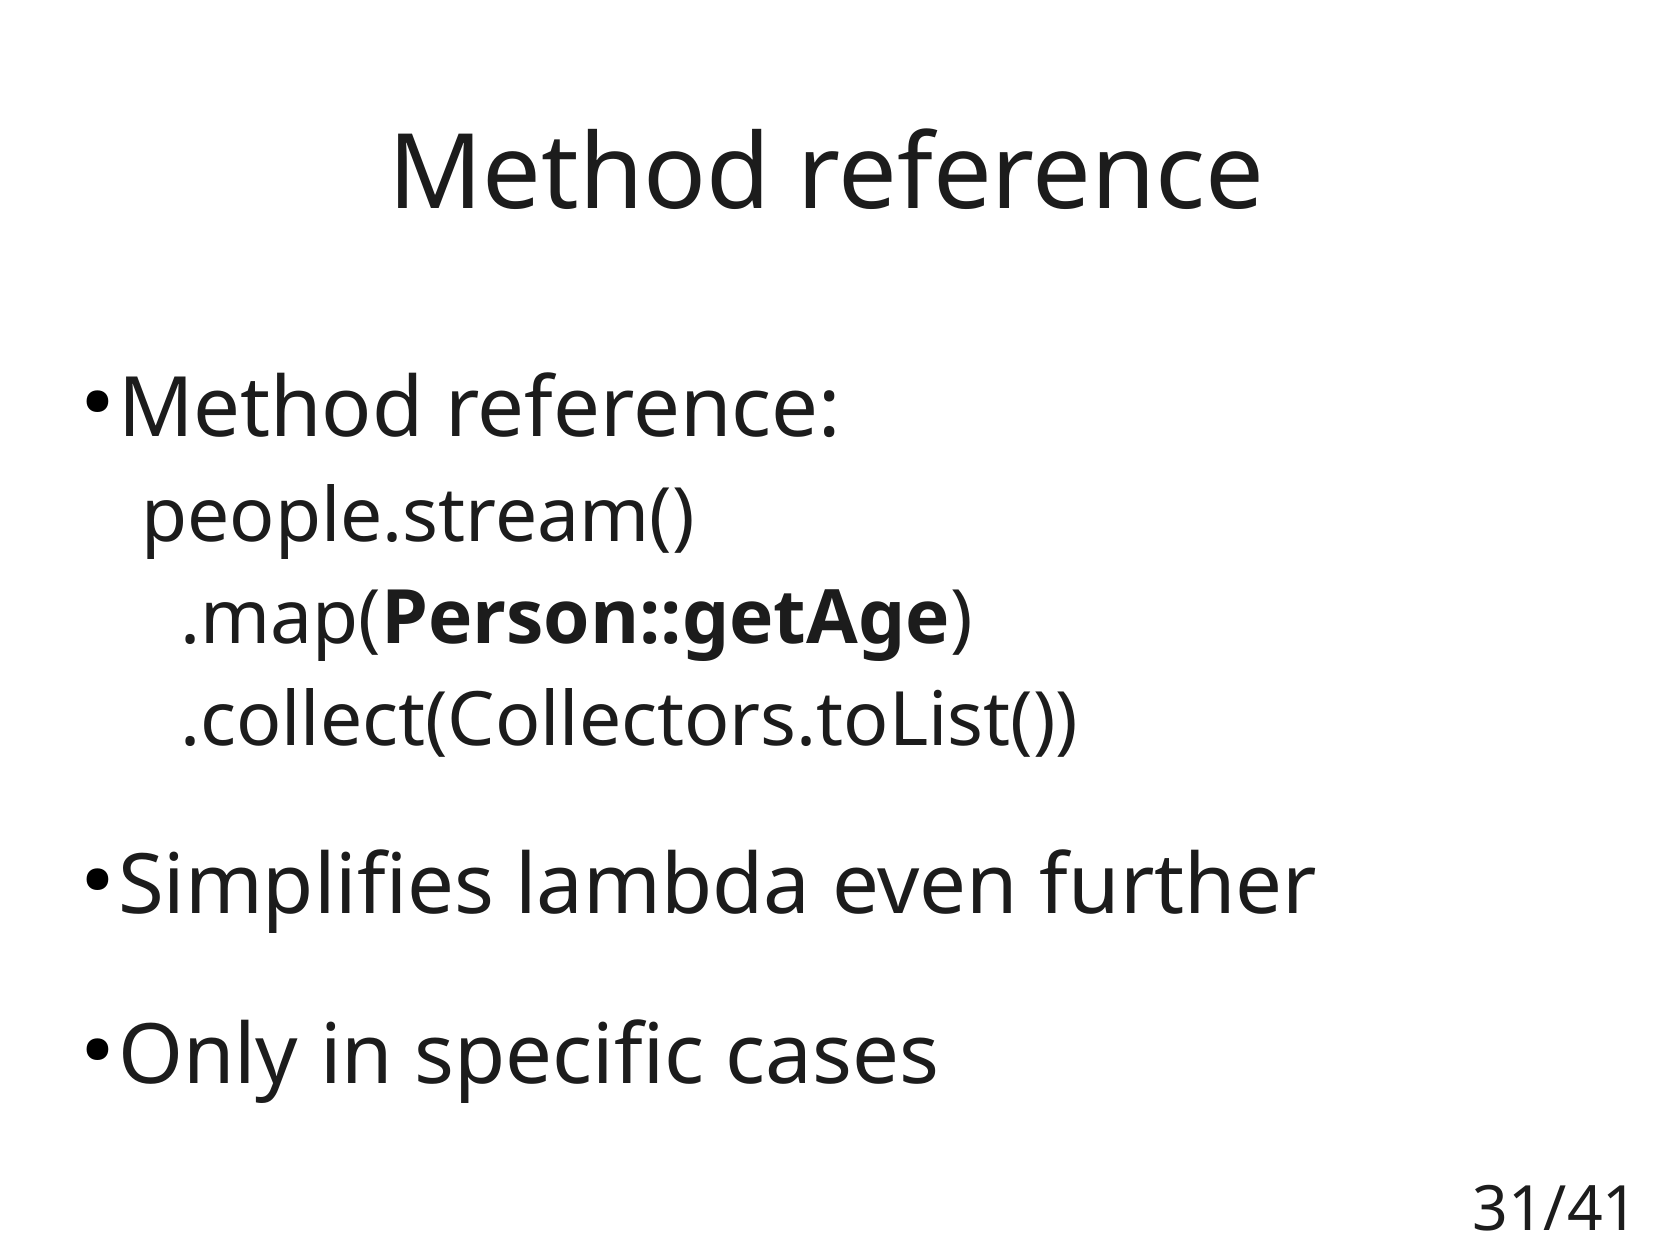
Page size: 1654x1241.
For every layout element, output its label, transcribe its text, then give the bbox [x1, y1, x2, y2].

text_box <numer>/41 [1071, 1155, 1654, 1241]
title Method reference [82, 64, 1571, 272]
subtitle Method reference: people.stream() .map(Person::getAge) .collect(Collectors.toList()) Simplifies lambda even further Only in specific cases [82, 290, 1571, 1109]
